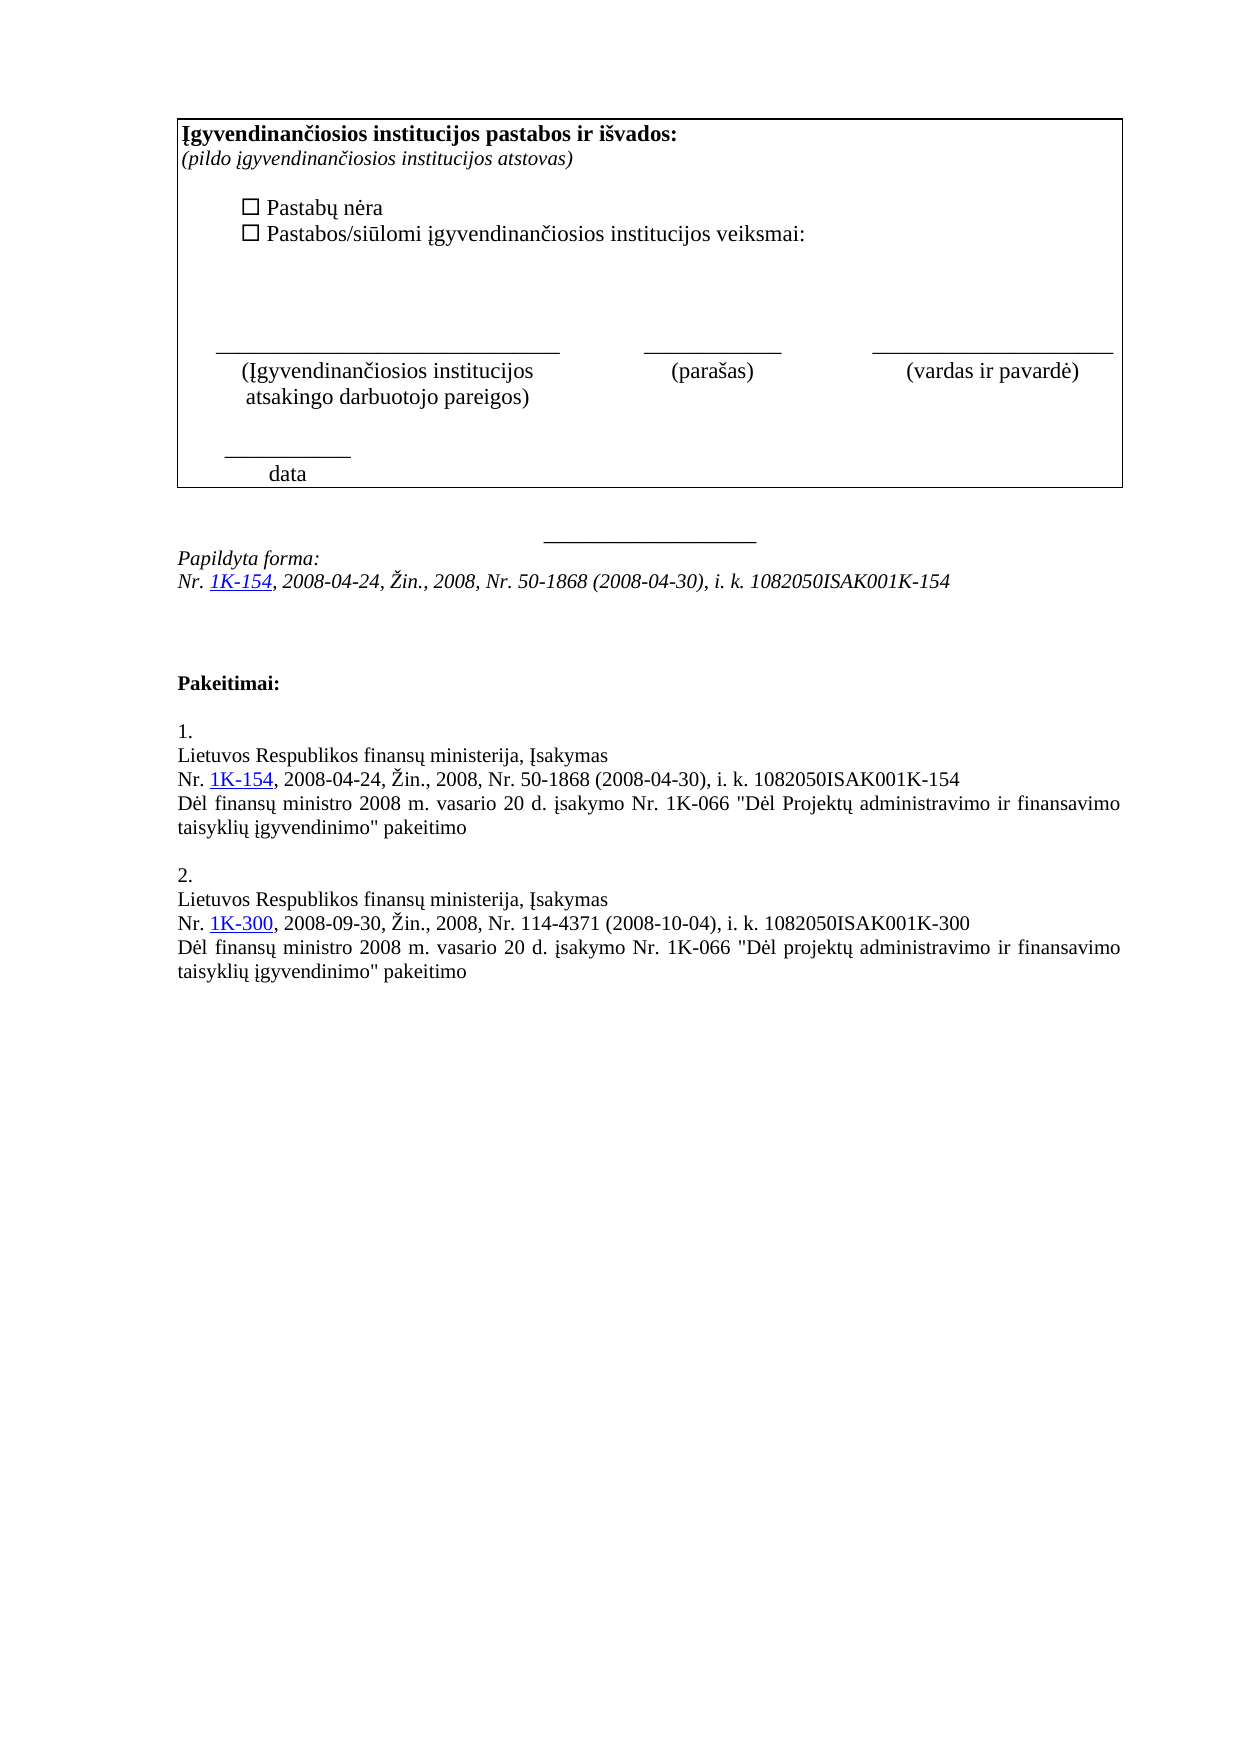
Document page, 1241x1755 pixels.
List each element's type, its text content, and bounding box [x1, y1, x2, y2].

text Papildyta forma: [177, 545, 1122, 569]
table_cell ______________________________ (Įgyvendinančiosios institucijos atsakingo darbuotojo pareigos) [206, 331, 569, 409]
table_cell [178, 331, 206, 409]
text Nr. 1K-300, 2008-09-30, Žin., 2008, Nr. 114-4371 (2008-10-04), i. k. 1082050ISAK001K-300 [177, 911, 1122, 935]
table_cell _____________________ (vardas ir pavardė) [863, 331, 1122, 409]
text Lietuvos Respublikos finansų ministerija, Įsakymas [177, 887, 1122, 911]
table_cell ___________ data [206, 434, 369, 486]
text Dėl finansų ministro 2008 m. vasario 20 d. įsakymo Nr. 1K-066 "Dėl projektų administravimo ir finansavimo taisyklių įgyvendinimo" pakeitimo [177, 935, 1122, 983]
table_cell [794, 331, 863, 409]
text Nr. 1K-154, 2008-04-24, Žin., 2008, Nr. 50-1868 (2008-04-30), i. k. 1082050ISAK001K-154 [177, 767, 1122, 791]
text Pakeitimai: [177, 670, 1122, 694]
table_cell [178, 434, 206, 486]
table_cell [569, 331, 631, 409]
table_header Įgyvendinančiosios institucijos pastabos ir išvados: (pildo įgyvendinančiosios institucijos atstovas) [] Pastabų nėra [] Pastabos/siūlomi įgyvendinančiosios institucijos veiksmai: [178, 120, 1122, 331]
text _________________ [177, 517, 1122, 545]
text Dėl finansų ministro 2008 m. vasario 20 d. įsakymo Nr. 1K-066 "Dėl Projektų administravimo ir finansavimo taisyklių įgyvendinimo" pakeitimo [177, 791, 1122, 839]
table_cell [178, 410, 863, 434]
table_cell ____________ (parašas) [631, 331, 794, 409]
text 1. [177, 718, 1122, 743]
text 2. [177, 863, 1122, 887]
text Nr. 1K-154, 2008-04-24, Žin., 2008, Nr. 50-1868 (2008-04-30), i. k. 1082050ISAK001K-154 [177, 569, 1122, 593]
table_cell [369, 434, 1122, 486]
table_cell [863, 410, 1122, 434]
text Lietuvos Respublikos finansų ministerija, Įsakymas [177, 743, 1122, 767]
